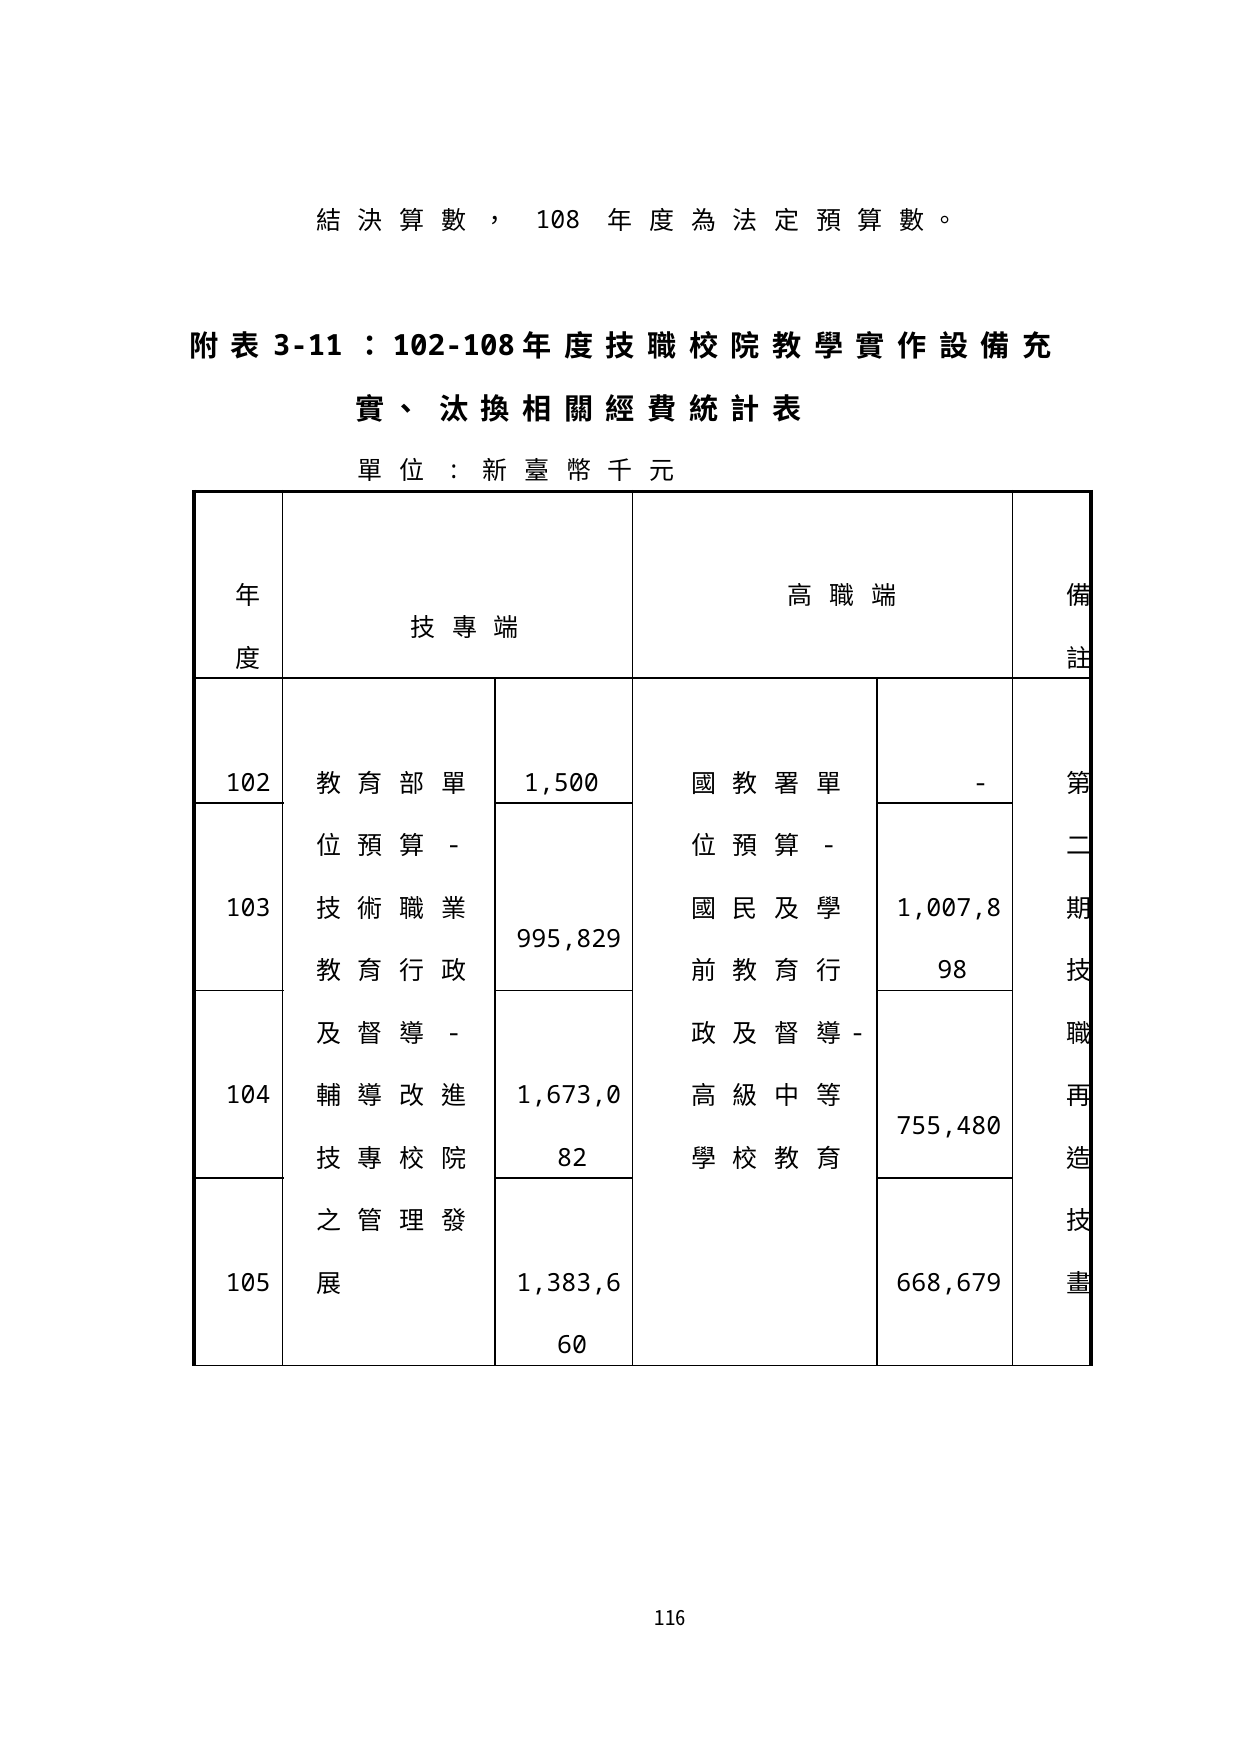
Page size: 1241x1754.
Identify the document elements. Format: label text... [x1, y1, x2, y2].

table_cell 國教署單位預算-國民及學前教育行政及督導-高級中等學校教育 [633, 679, 876, 1365]
table_cell 1,673,082 [496, 991, 632, 1177]
table_cell 教育部單位預算-技術職業教育行政及督導-輔導改進技專校院之管理發展 [283, 679, 494, 1365]
table_cell 102 [196, 679, 282, 802]
table_cell 1,500 [496, 679, 632, 802]
table_cell 105 [196, 1179, 282, 1365]
text 附表3-11：102-108年度技職校院教學實作設備充實、汰換相關經費統計表 單位:新臺幣千元 [183, 302, 1058, 490]
table_cell 995,829 [496, 804, 632, 990]
table_header 年度 [196, 493, 282, 677]
table_cell 104 [196, 991, 282, 1177]
table_cell - [878, 679, 1012, 802]
table_cell 755,480 [878, 991, 1012, 1177]
table_cell 1,383,660 [496, 1179, 632, 1365]
table_cell 668,679 [878, 1179, 1012, 1365]
table_header 高職端 [633, 493, 1012, 677]
table_cell 103 [196, 804, 282, 990]
table_header 技專端 [283, 493, 632, 677]
table_header 備註 [1013, 493, 1089, 677]
text 結決算數，108年度為法定預算數。 [183, 177, 1058, 240]
table_cell 第二期技職再造技畫 [1013, 679, 1089, 1365]
table_cell 1,007,898 [878, 804, 1012, 990]
